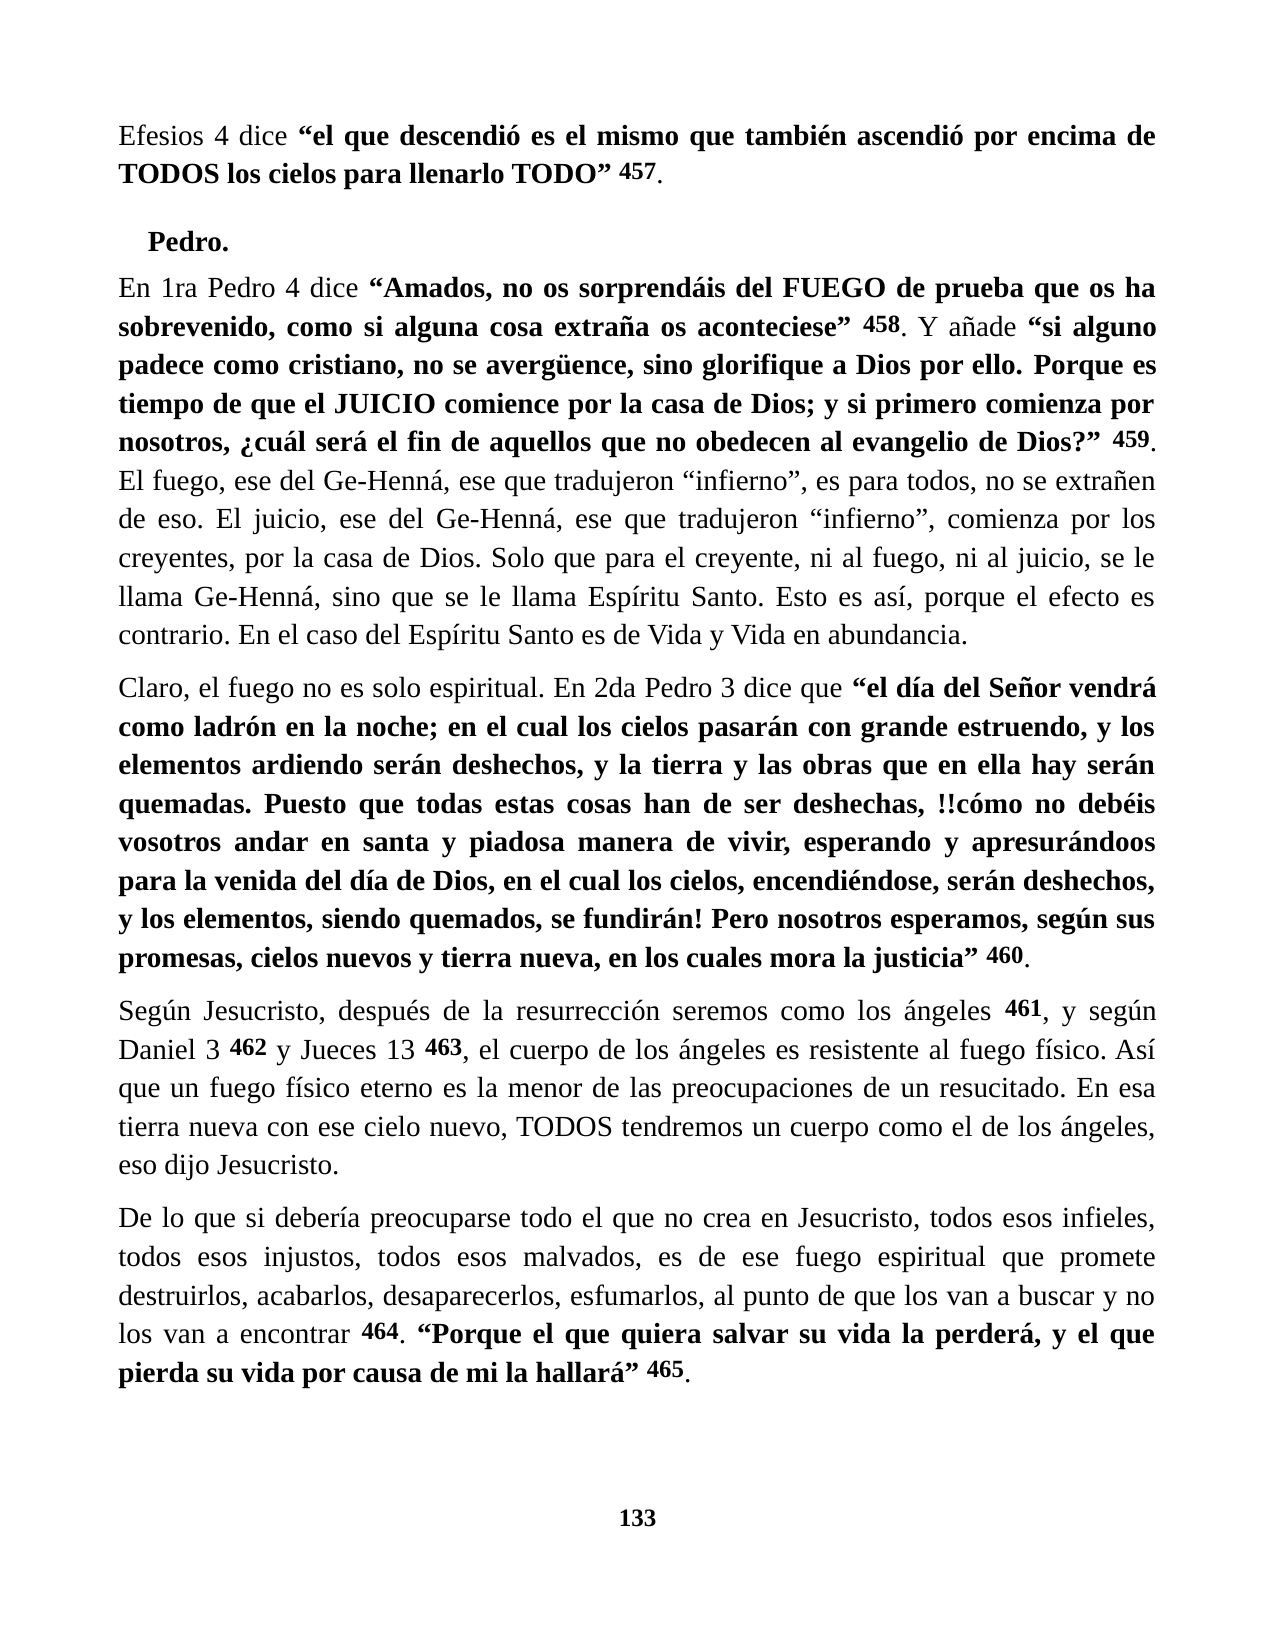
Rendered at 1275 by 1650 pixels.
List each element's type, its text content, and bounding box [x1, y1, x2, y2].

text En 1ra Pedro 4 dice “Amados, no os sorprendáis del FUEGO de prueba que os ha sobrevenido, como si alguna cosa extraña os aconteciese” . Y añade “si alguno padece como cristiano, no se avergüence, sino glorifique a Dios por ello. Porque es tiempo de que el JUICIO comience por la casa de Dios; y si primero comienza por nosotros, ¿cuál será el fin de aquellos que no obedecen al evangelio de Dios?” . El fuego, ese del Ge-Henná, ese que tradujeron “infierno”, es para todos, no se extrañen de eso. El juicio, ese del Ge-Henná, ese que tradujeron “infierno”, comienza por los creyentes, por la casa de Dios. Solo que para el creyente, ni al fuego, ni al juicio, se le llama Ge-Henná, sino que se le llama Espíritu Santo. Esto es así, porque el efecto es contrario. En el caso del Espíritu Santo es de Vida y Vida en abundancia. [118, 270, 1157, 651]
text De lo que si debería preocuparse todo el que no crea en Jesucristo, todos esos infieles, todos esos injustos, todos esos malvados, es de ese fuego espiritual que promete destruirlos, acabarlos, desaparecerlos, esfumarlos, al punto de que los van a buscar y no los van a encontrar . “Porque el que quiera salvar su vida la perderá, y el que pierda su vida por causa de mi la hallará” . [118, 1201, 1157, 1388]
text Claro, el fuego no es solo espiritual. En 2da Pedro 3 dice que “el día del Señor vendrá como ladrón en la noche; en el cual los cielos pasarán con grande estruendo, y los elementos ardiendo serán deshechos, y la tierra y las obras que en ella hay serán quemadas. Puesto que todas estas cosas han de ser deshechas, !!cómo no debéis vosotros andar en santa y piadosa manera de vivir, esperando y apresurándoos para la venida del día de Dios, en el cual los cielos, encendiéndose, serán deshechos, y los elementos, siendo quemados, se fundirán! Pero nosotros esperamos, según sus promesas, cielos nuevos y tierra nueva, en los cuales mora la justicia” . [118, 670, 1157, 974]
text Según Jesucristo, después de la resurrección seremos como los ángeles , y según Daniel 3 y Jueces 13 , el cuerpo de los ángeles es resistente al fuego físico. Así que un fuego físico eterno es la menor de las preocupaciones de un resucitado. En esa tierra nueva con ese cielo nuevo, TODOS tendremos un cuerpo como el de los ángeles, eso dijo Jesucristo. [118, 993, 1157, 1181]
subtitle Pedro. [148, 224, 1157, 258]
text Efesios 4 dice “el que descendió es el mismo que también ascendió por encima de TODOS los cielos para llenarlo TODO” . [118, 118, 1157, 190]
